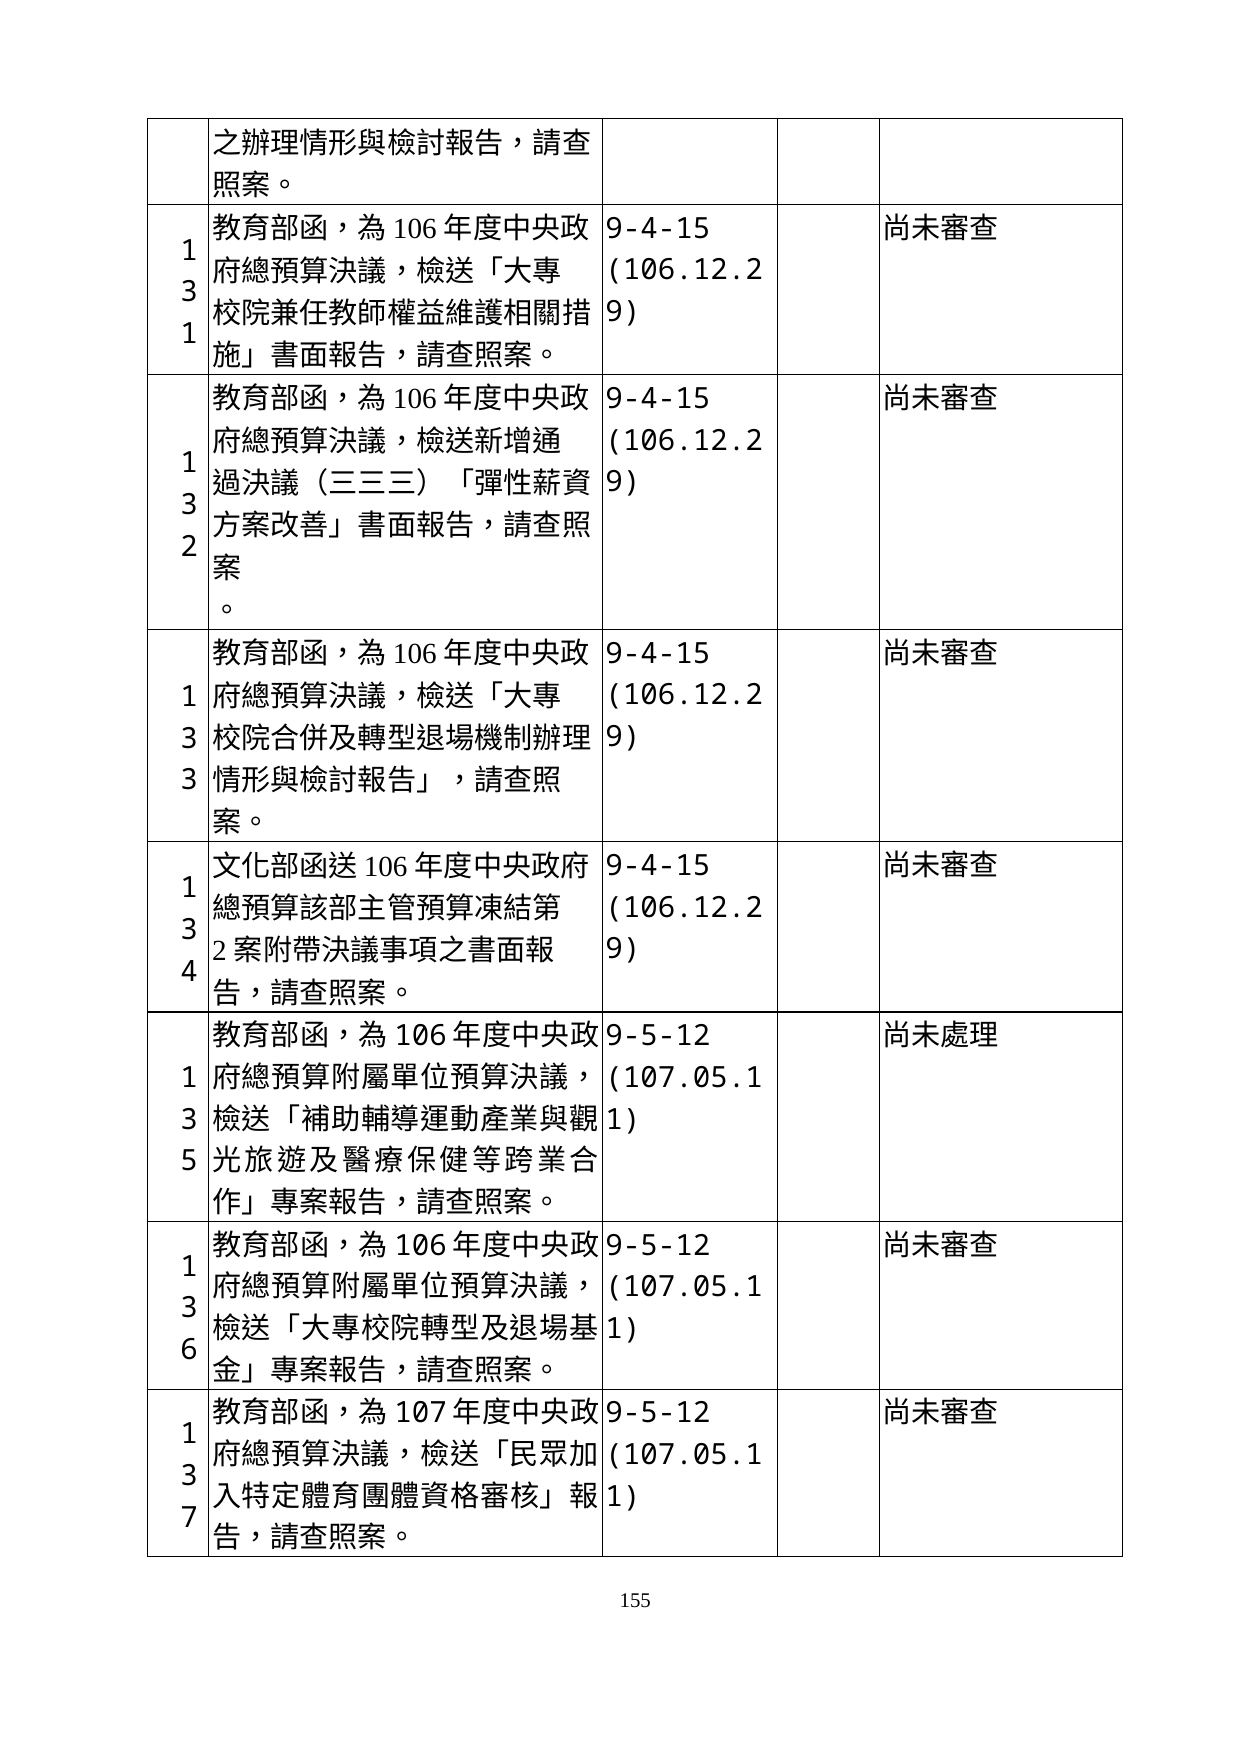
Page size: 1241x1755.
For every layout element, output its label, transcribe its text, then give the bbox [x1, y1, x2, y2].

table_cell 教育部函，為107年度中央政府總預算決議，檢送「民眾加入特定體育團體資格審核」報告，請查照案。 [209, 1390, 602, 1556]
table_cell 9-4-15 (106.12.29) [603, 842, 777, 1011]
table_cell [148, 205, 208, 374]
table_cell 9-4-15 (106.12.29) [603, 375, 777, 629]
table_cell [778, 630, 879, 841]
table_cell 9-5-12 (107.05.11) [603, 1222, 777, 1388]
table_cell [778, 119, 879, 204]
table_cell [778, 842, 879, 1011]
table_cell [778, 375, 879, 629]
table_cell [148, 375, 208, 629]
table_cell [778, 1013, 879, 1221]
table_cell 尚未處理 [880, 1013, 1122, 1221]
table_cell [778, 1390, 879, 1556]
table_cell 教育部函，為106 年度中央政府總預算決議，檢送「大專 校院合併及轉型退場機制辦理情形與檢討報告」，請查照案。 [209, 630, 602, 841]
table_cell 尚未審查 [880, 1390, 1122, 1556]
table_cell 尚未審查 [880, 630, 1122, 841]
table_cell 9-4-15 (106.12.29) [603, 205, 777, 374]
table_cell 尚未審查 [880, 1222, 1122, 1388]
table_cell [148, 1222, 208, 1388]
table_cell [880, 119, 1122, 204]
table_cell 文化部函送106 年度中央政府總預算該部主管預算凍結第 2 案附帶決議事項之書面報告，請查照案。 [209, 842, 602, 1011]
table_cell 之辦理情形與檢討報告，請查 照案。 [209, 119, 602, 204]
table_cell 9-5-12 (107.05.11) [603, 1390, 777, 1556]
table_cell 教育部函，為106年度中央政府總預算附屬單位預算決議，檢送「補助輔導運動產業與觀光旅遊及醫療保健等跨業合作」專案報告，請查照案。 [209, 1013, 602, 1221]
table_cell 教育部函，為106 年度中央政府總預算決議，檢送新增通 過決議（三三三）「彈性薪資方案改善」書面報告，請查照案 。 [209, 375, 602, 629]
table_cell [148, 1013, 208, 1221]
table_cell [148, 630, 208, 841]
table_cell 尚未審查 [880, 842, 1122, 1011]
table_cell 教育部函，為106 年度中央政府總預算決議，檢送「大專 校院兼任教師權益維護相關措施」書面報告，請查照案。 [209, 205, 602, 374]
table_cell 9-4-15 (106.12.29) [603, 630, 777, 841]
table_cell [148, 119, 208, 204]
table_cell [603, 119, 777, 204]
table_cell [778, 205, 879, 374]
table_cell 教育部函，為106年度中央政府總預算附屬單位預算決議，檢送「大專校院轉型及退場基金」專案報告，請查照案。 [209, 1222, 602, 1388]
table_cell 尚未審查 [880, 375, 1122, 629]
table_cell [148, 842, 208, 1011]
table_cell 9-5-12 (107.05.11) [603, 1013, 777, 1221]
table_cell [778, 1222, 879, 1388]
table_cell [148, 1390, 208, 1556]
table_cell 尚未審查 [880, 205, 1122, 374]
